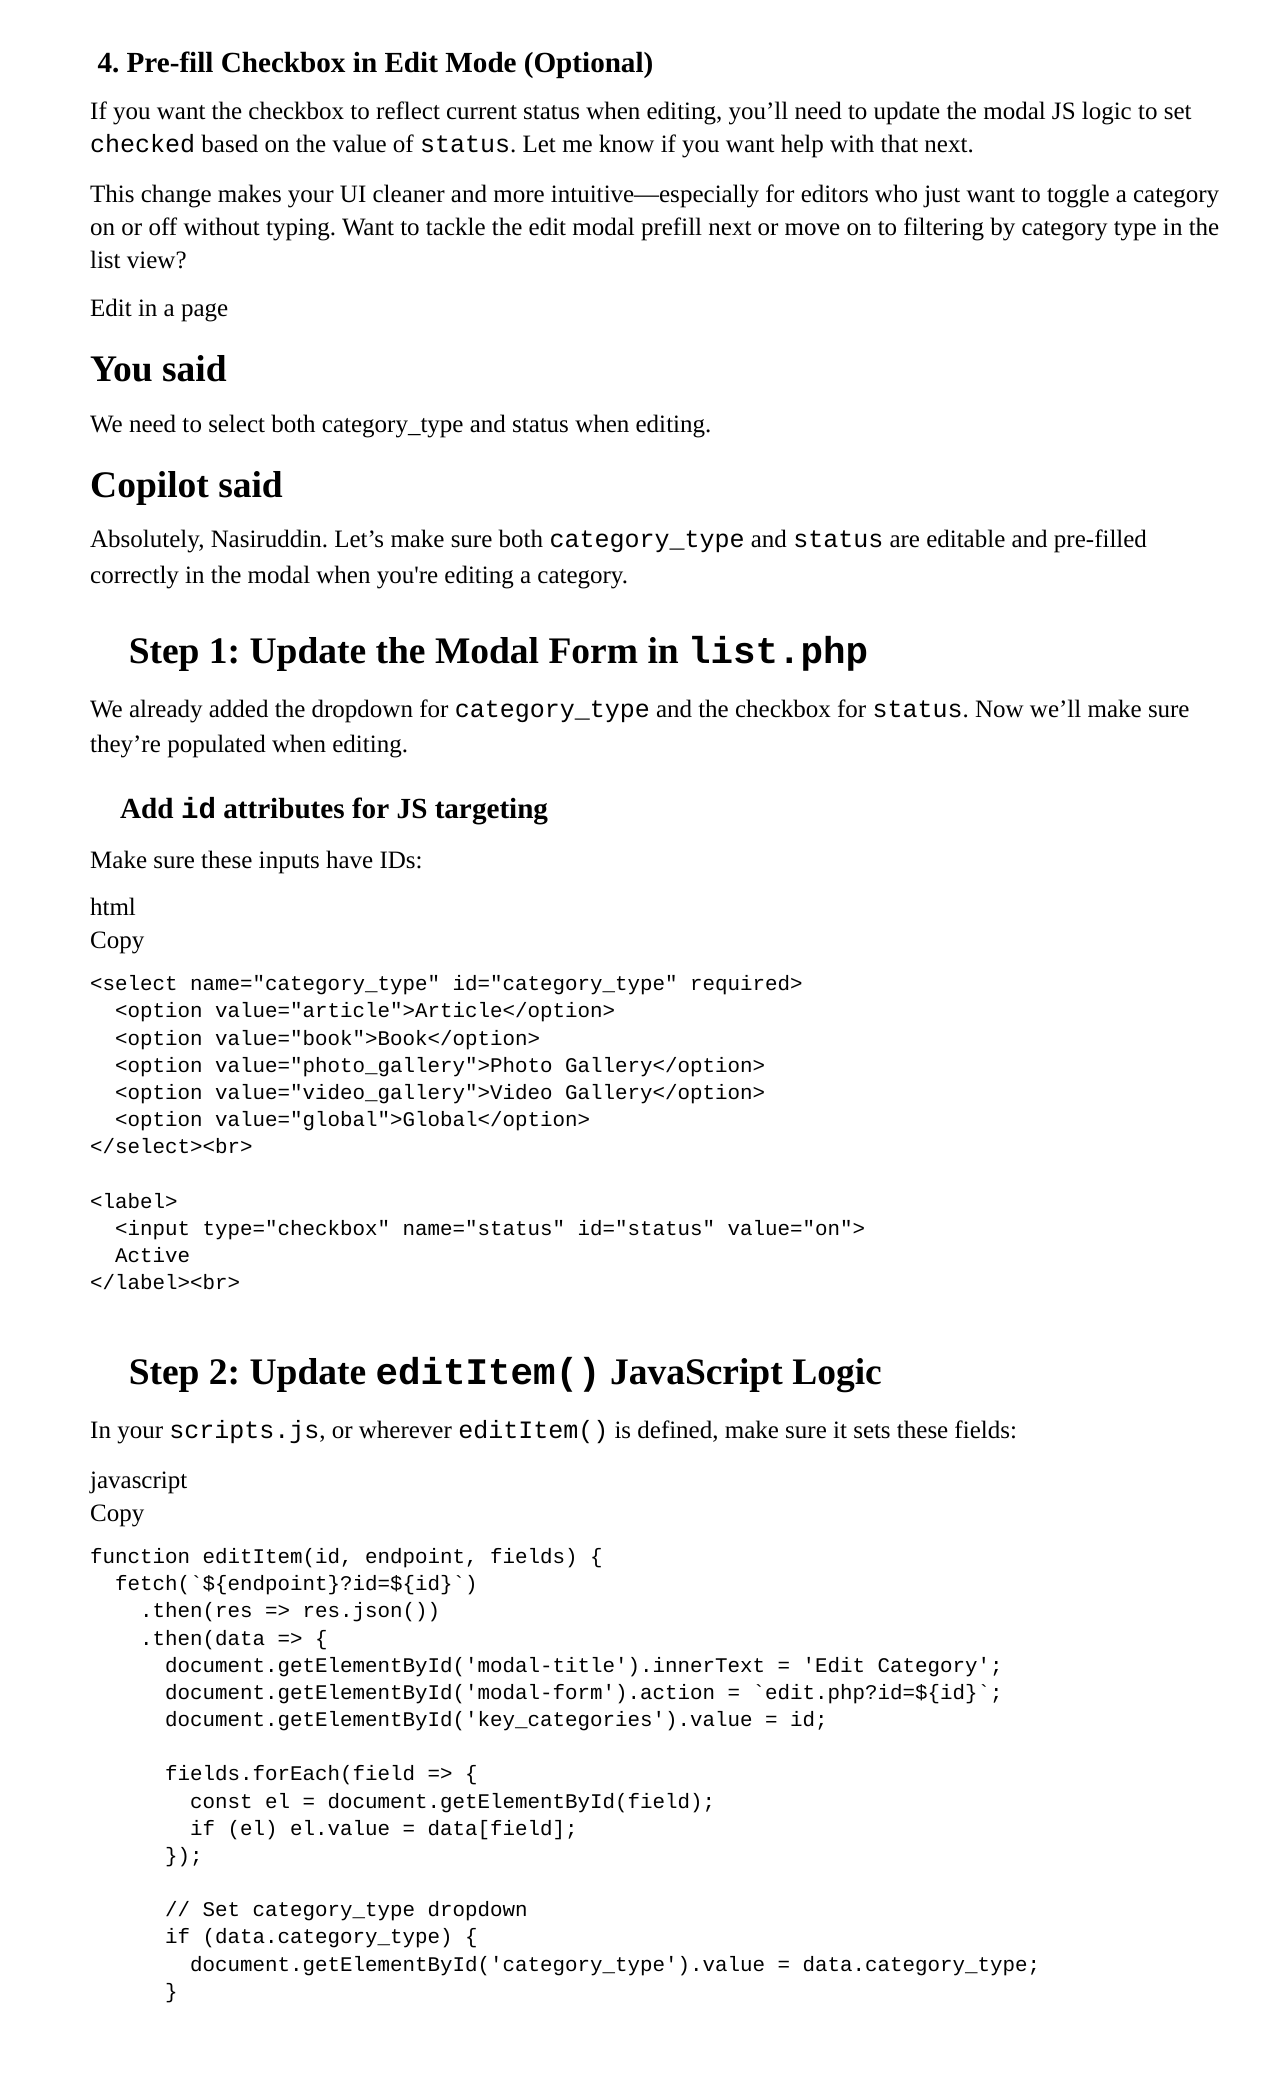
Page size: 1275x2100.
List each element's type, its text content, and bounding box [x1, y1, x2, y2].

text This change makes your UI cleaner and more intuitive—especially for editors who just want to toggle a category on or off without typing. Want to tackle the edit modal prefill next or move on to filtering by category type in the list view? [90, 179, 1230, 274]
text Active [90, 1245, 1230, 1269]
text fields.forEach(field => { [90, 1763, 1230, 1787]
text If you want the checkbox to reflect current status when editing, you’ll need to update the modal JS logic to set checked based on the value of status. Let me know if you want help with that next. [90, 96, 1230, 160]
text <input type="checkbox" name="status" id="status" value="on"> [90, 1218, 1230, 1241]
text Edit in a page [90, 293, 1230, 321]
text Absolutely, Nasiruddin. Let’s make sure both category_type and status are editable and pre-filled correctly in the modal when you're editing a category. [90, 524, 1230, 588]
text Make sure these inputs have IDs: [90, 845, 1230, 874]
text } [90, 1981, 1230, 2004]
subtitle You said [90, 347, 1230, 390]
text We already added the dropdown for category_type and the checkbox for status. Now we’ll make sure they’re populated when editing. [90, 694, 1230, 758]
text .then(data => { [90, 1627, 1230, 1651]
subtitle 🔧 Add id attributes for JS targeting [90, 791, 1230, 827]
text <option value="book">Book</option> [90, 1027, 1230, 1051]
text function editItem(id, endpoint, fields) { [90, 1546, 1230, 1569]
subtitle Copilot said [90, 462, 1230, 506]
text }); [90, 1845, 1230, 1869]
text <option value="global">Global</option> [90, 1109, 1230, 1133]
text <option value="photo_gallery">Photo Gallery</option> [90, 1055, 1230, 1078]
text javascript [90, 1465, 1230, 1494]
text // Set category_type dropdown [90, 1899, 1230, 1923]
text document.getElementById('modal-title').innerText = 'Edit Category'; [90, 1655, 1230, 1678]
text .then(res => res.json()) [90, 1600, 1230, 1624]
text document.getElementById('modal-form').action = `edit.php?id=${id}`; [90, 1682, 1230, 1706]
text const el = document.getElementById(field); [90, 1791, 1230, 1814]
text In your scripts.js, or wherever editItem() is defined, make sure it sets these fields: [90, 1415, 1230, 1446]
text <select name="category_type" id="category_type" required> [90, 973, 1230, 997]
text </label><br> [90, 1272, 1230, 1296]
subtitle 🧩 Step 1: Update the Modal Form in list.php [90, 628, 1230, 674]
text if (el) el.value = data[field]; [90, 1818, 1230, 1841]
text </select><br> [90, 1136, 1230, 1160]
text We need to select both category_type and status when editing. [90, 409, 1230, 437]
subtitle 🖼️ 4. Pre-fill Checkbox in Edit Mode (Optional) [90, 45, 1230, 78]
text fetch(`${endpoint}?id=${id}`) [90, 1573, 1230, 1597]
text <label> [90, 1191, 1230, 1214]
text Copy [90, 926, 1230, 954]
subtitle 🧠 Step 2: Update editItem() JavaScript Logic [90, 1350, 1230, 1396]
text if (data.category_type) { [90, 1927, 1230, 1950]
text html [90, 892, 1230, 921]
text Copy [90, 1498, 1230, 1527]
text <option value="article">Article</option> [90, 1000, 1230, 1024]
text document.getElementById('key_categories').value = id; [90, 1709, 1230, 1733]
text <option value="video_gallery">Video Gallery</option> [90, 1082, 1230, 1106]
text document.getElementById('category_type').value = data.category_type; [90, 1954, 1230, 1977]
